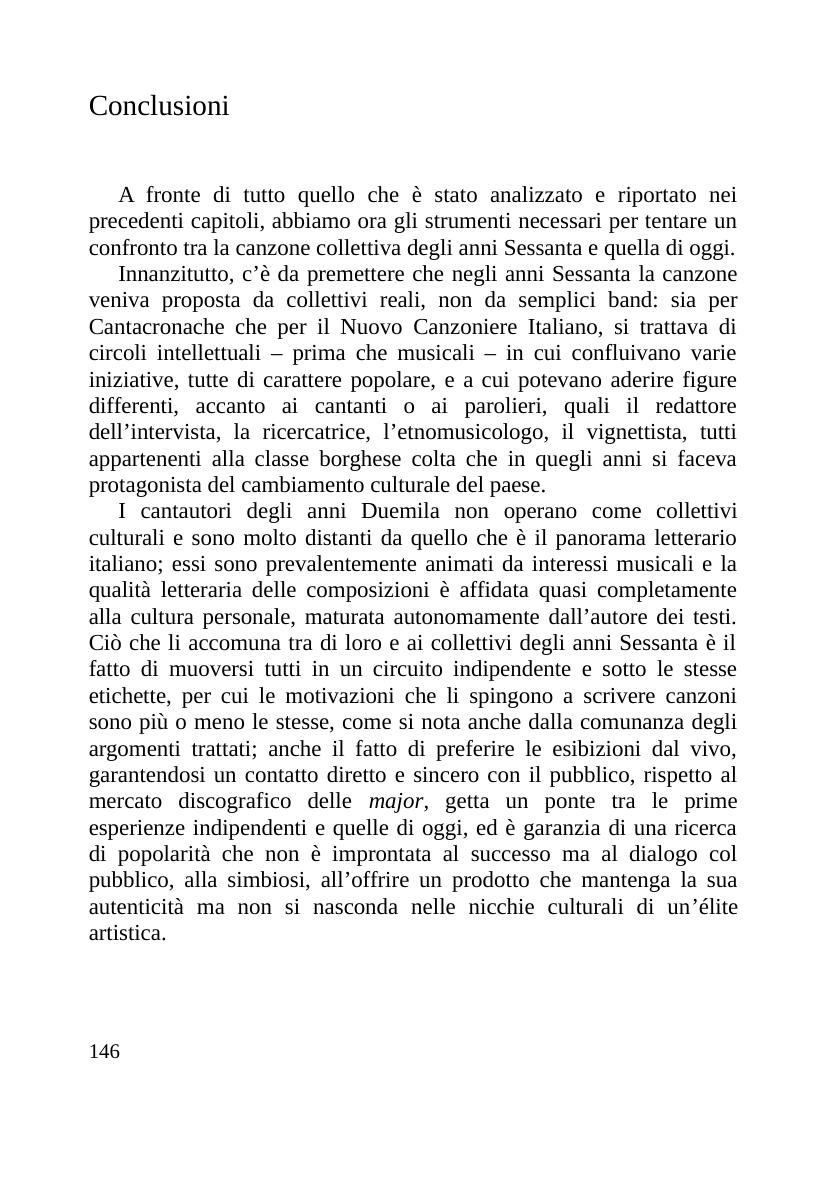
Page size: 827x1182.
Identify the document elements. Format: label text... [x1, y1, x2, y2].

subtitle Conclusioni [88, 88, 738, 122]
text A fronte di tutto quello che è stato analizzato e riportato nei precedenti capitoli, abbiamo ora gli strumenti necessari per tentare un confronto tra la canzone collettiva degli anni Sessanta e quella di oggi. [88, 181, 738, 260]
text I cantautori degli anni Duemila non operano come collettivi culturali e sono molto distanti da quello che è il panorama letterario italiano; essi sono prevalentemente animati da interessi musicali e la qualità letteraria delle composizioni è affidata quasi completamente alla cultura personale, maturata autonomamente dall’autore dei testi. Ciò che li accomuna tra di loro e ai collettivi degli anni Sessanta è il fatto di muoversi tutti in un circuito indipendente e sotto le stesse etichette, per cui le motivazioni che li spingono a scrivere canzoni sono più o meno le stesse, come si nota anche dalla comunanza degli argomenti trattati; anche il fatto di preferire le esibizioni dal vivo, garantendosi un contatto diretto e sincero con il pubblico, rispetto al mercato discografico delle major, getta un ponte tra le prime esperienze indipendenti e quelle di oggi, ed è garanzia di una ricerca di popolarità che non è improntata al successo ma al dialogo col pubblico, alla simbiosi, all’offrire un prodotto che mantenga la sua autenticità ma non si nasconda nelle nicchie culturali di un’élite artistica. [88, 497, 738, 945]
text Innanzitutto, c’è da premettere che negli anni Sessanta la canzone veniva proposta da collettivi reali, non da semplici band: sia per Cantacronache che per il Nuovo Canzoniere Italiano, si trattava di circoli intellettuali – prima che musicali – in cui confluivano varie iniziative, tutte di carattere popolare, e a cui potevano aderire figure differenti, accanto ai cantanti o ai parolieri, quali il redattore dell’intervista, la ricercatrice, l’etnomusicologo, il vignettista, tutti appartenenti alla classe borghese colta che in quegli anni si faceva protagonista del cambiamento culturale del paese. [88, 260, 738, 497]
